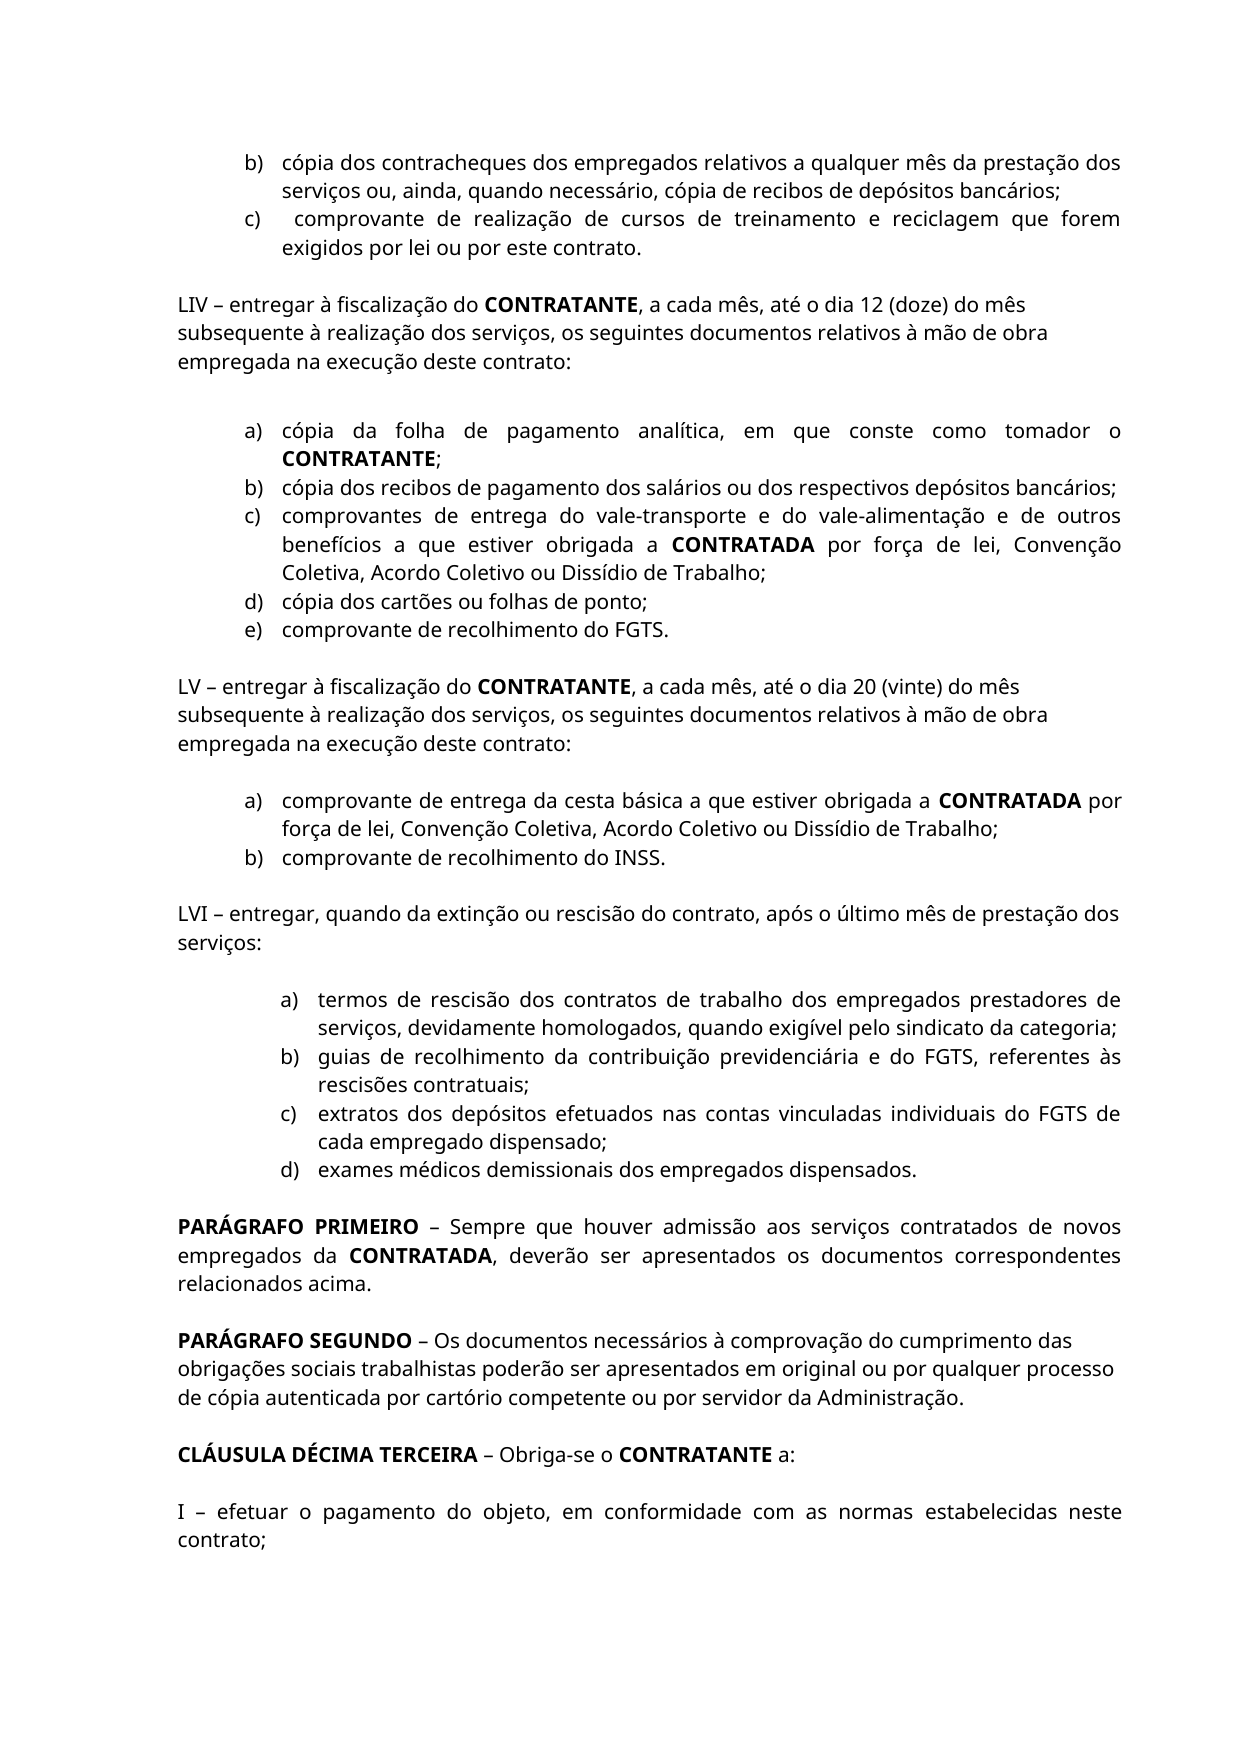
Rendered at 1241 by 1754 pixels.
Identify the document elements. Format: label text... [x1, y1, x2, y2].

text LIV – entregar à fiscalização do CONTRATANTE, a cada mês, até o dia 12 (doze) do mês subsequente à realização dos serviços, os seguintes documentos relativos à mão de obra empregada na execução deste contrato: [177, 290, 1122, 375]
text LV – entregar à fiscalização do CONTRATANTE, a cada mês, até o dia 20 (vinte) do mês subsequente à realização dos serviços, os seguintes documentos relativos à mão de obra empregada na execução deste contrato: [177, 672, 1122, 757]
text LVI – entregar, quando da extinção ou rescisão do contrato, após o último mês de prestação dos serviços: [177, 899, 1122, 956]
list comprovantes de entrega do vale-transporte e do vale-alimentação e de outros benefícios a que estiver obrigada a CONTRATADA por força de lei, Convenção Coletiva, Acordo Coletivo ou Dissídio de Trabalho; [244, 501, 1122, 587]
text I – efetuar o pagamento do objeto, em conformidade com as normas estabelecidas neste contrato; [177, 1497, 1122, 1554]
list comprovante de recolhimento do INSS. [244, 843, 1122, 871]
text CLÁUSULA DÉCIMA TERCEIRA – Obriga-se o CONTRATANTE a: [177, 1440, 1122, 1468]
list comprovante de realização de cursos de treinamento e reciclagem que forem exigidos por lei ou por este contrato. [244, 204, 1122, 261]
list extratos dos depósitos efetuados nas contas vinculadas individuais do FGTS de cada empregado dispensado; [280, 1099, 1122, 1156]
list cópia dos cartões ou folhas de ponto; [244, 587, 1122, 615]
list comprovante de recolhimento do FGTS. [244, 615, 1122, 644]
list exames médicos demissionais dos empregados dispensados. [280, 1156, 1122, 1184]
list cópia dos recibos de pagamento dos salários ou dos respectivos depósitos bancários; [244, 473, 1122, 501]
list cópia dos contracheques dos empregados relativos a qualquer mês da prestação dos serviços ou, ainda, quando necessário, cópia de recibos de depósitos bancários; [244, 148, 1122, 204]
list termos de rescisão dos contratos de trabalho dos empregados prestadores de serviços, devidamente homologados, quando exigível pelo sindicato da categoria; [280, 985, 1122, 1042]
list cópia da folha de pagamento analítica, em que conste como tomador o CONTRATANTE; [244, 416, 1122, 473]
list comprovante de entrega da cesta básica a que estiver obrigada a CONTRATADA por força de lei, Convenção Coletiva, Acordo Coletivo ou Dissídio de Trabalho; [244, 786, 1122, 843]
list guias de recolhimento da contribuição previdenciária e do FGTS, referentes às rescisões contratuais; [280, 1042, 1122, 1099]
text PARÁGRAFO PRIMEIRO – Sempre que houver admissão aos serviços contratados de novos empregados da CONTRATADA, deverão ser apresentados os documentos correspondentes relacionados acima. [177, 1212, 1122, 1298]
text PARÁGRAFO SEGUNDO – Os documentos necessários à comprovação do cumprimento das obrigações sociais trabalhistas poderão ser apresentados em original ou por qualquer processo de cópia autenticada por cartório competente ou por servidor da Administração. [177, 1326, 1122, 1411]
